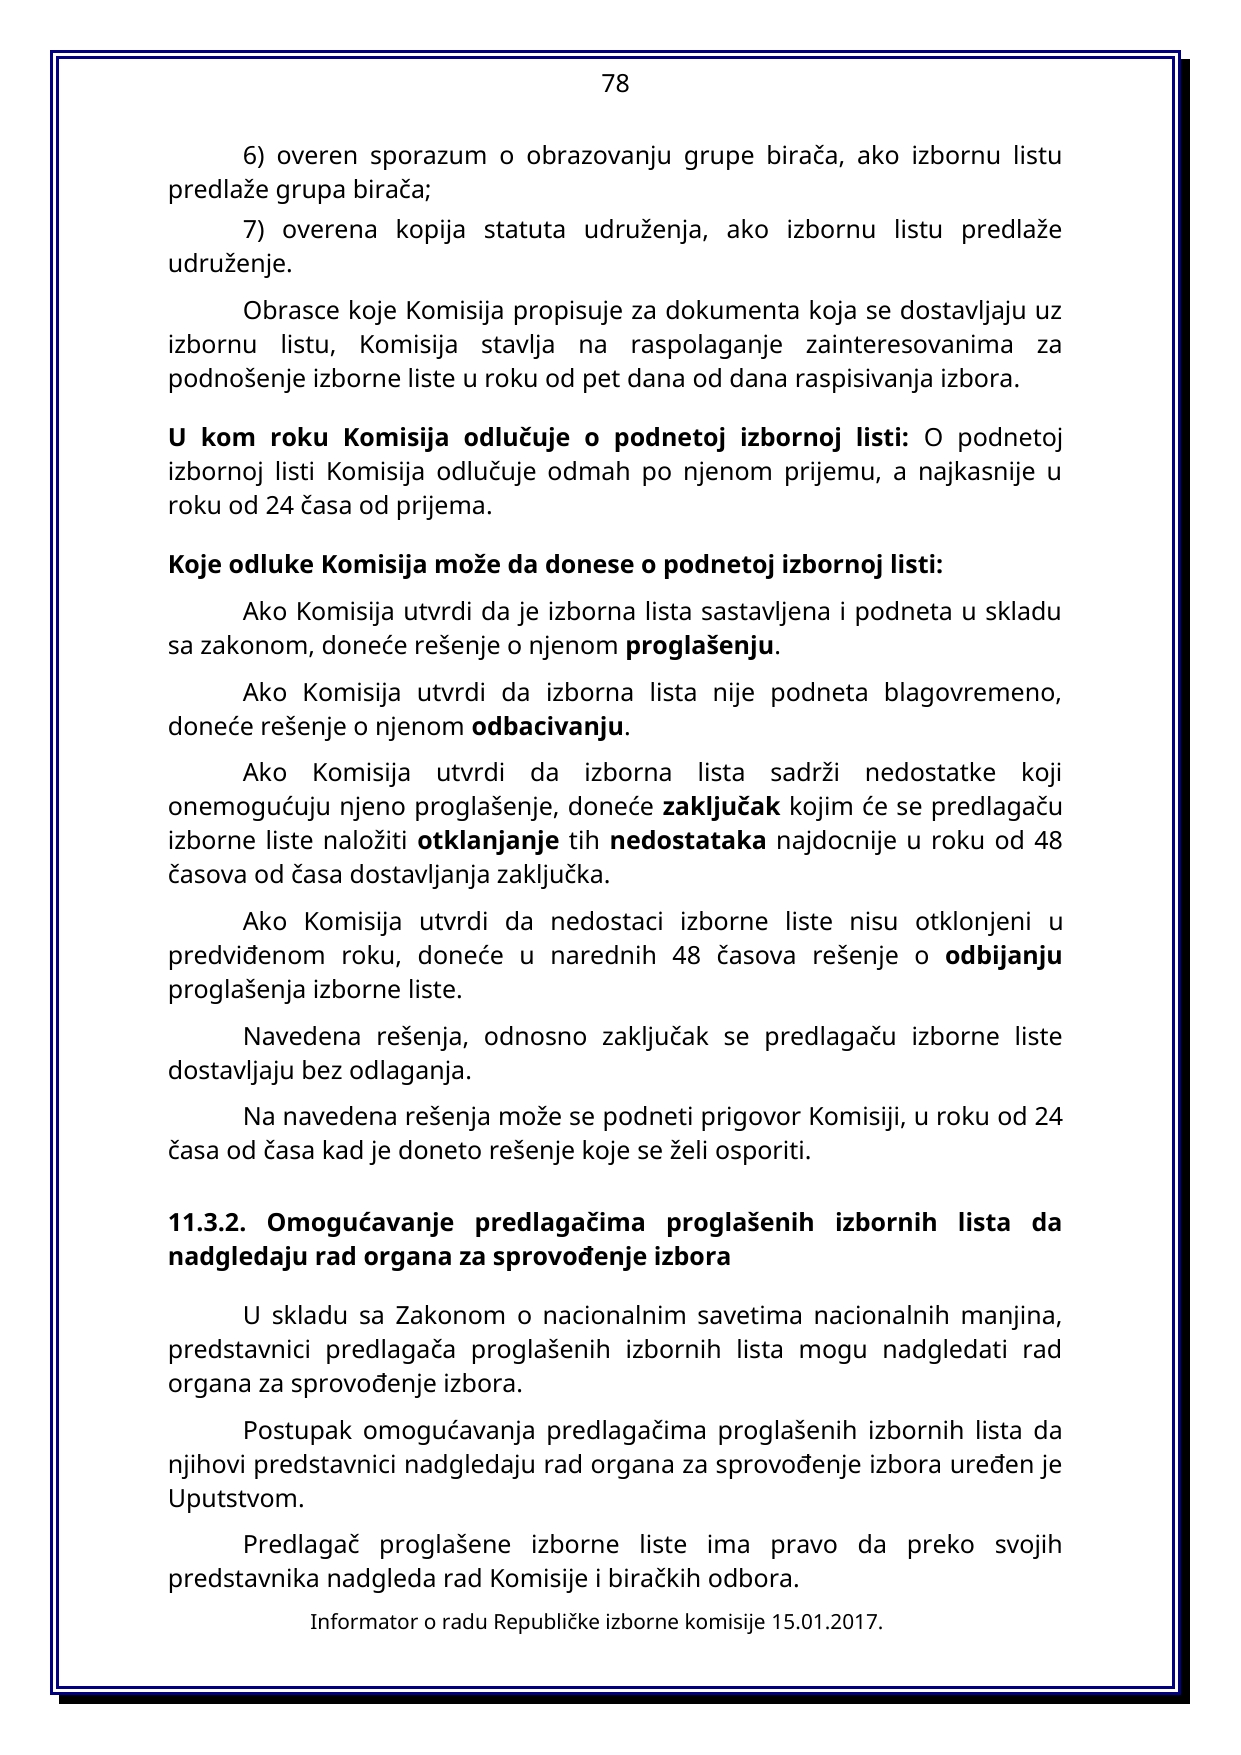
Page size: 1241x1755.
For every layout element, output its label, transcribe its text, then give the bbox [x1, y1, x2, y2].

text 6) overen sporazum o obrazovanju grupe birača, ako izbornu listu predlaže grupa birača; [168, 138, 1063, 206]
text Ako Komisija utvrdi da izborna lista nije podneta blagovremeno, doneće rešenje o njenom odbacivanju. [168, 674, 1063, 742]
text Na navedena rešenja može se podneti prigovor Komisiji, u roku od 24 časa od časa kad je doneto rešenje koje se želi osporiti. [168, 1099, 1063, 1167]
text Ako Komisija utvrdi da nedostaci izborne liste nisu otklonjeni u predviđenom roku, doneće u narednih 48 časova rešenje o odbijanju proglašenja izborne liste. [168, 903, 1063, 1006]
text U skladu sa Zakonom o nacionalnim savetima nacionalnih manjina, predstavnici predlagača proglašenih izbornih lista mogu nadgledati rad organa za sprovođenje izbora. [168, 1298, 1063, 1400]
text Ako Komisija utvrdi da izborna lista sadrži nedostatke koji onemogućuju njeno proglašenje, doneće zaključak kojim će se predlagaču izborne liste naložiti otklanjanje tih nedostataka najdocnije u roku od 48 časova od časa dostavljanja zaključka. [168, 755, 1063, 891]
text Postupak omogućavanja predlagačima proglašenih izbornih lista da njihovi predstavnici nadgledaju rad organa za sprovođenje izbora uređen je Uputstvom. [168, 1412, 1063, 1514]
text Predlagač proglašene izborne liste ima pravo da preko svojih predstavnika nadgleda rad Komisije i biračkih odbora. [168, 1527, 1063, 1595]
text Navedena rešenja, odnosno zaključak se predlagaču izborne liste dostavljaju bez odlaganja. [168, 1018, 1063, 1086]
text U kom roku Komisija odlučuje o podnetoj izbornoj listi: O podnetoj izbornoj listi Komisija odlučuje odmah po njenom prijemu, a najkasnije u roku od 24 časa od prijema. [168, 420, 1063, 522]
subtitle 11.3.2. Omogućavanje predlagačima proglašenih izbornih lista da nadgledaju rad organa za sprovođenje izbora [168, 1204, 1063, 1273]
text Obrasce koje Komisija propisuje za dokumenta koja se dostavljaju uz izbornu listu, Komisija stavlja na raspolaganje zainteresovanima za podnošenje izborne liste u roku od pet dana od dana raspisivanja izbora. [168, 293, 1063, 395]
text Ako Komisija utvrdi da je izborna lista sastavljena i podneta u skladu sa zakonom, doneće rešenje o njenom proglašenju. [168, 593, 1063, 662]
text Koje odluke Komisija može da donese o podnetoj izbornoj listi: [168, 547, 1063, 581]
text 7) overena kopija statuta udruženja, ako izbornu listu predlaže udruženje. [168, 212, 1063, 280]
